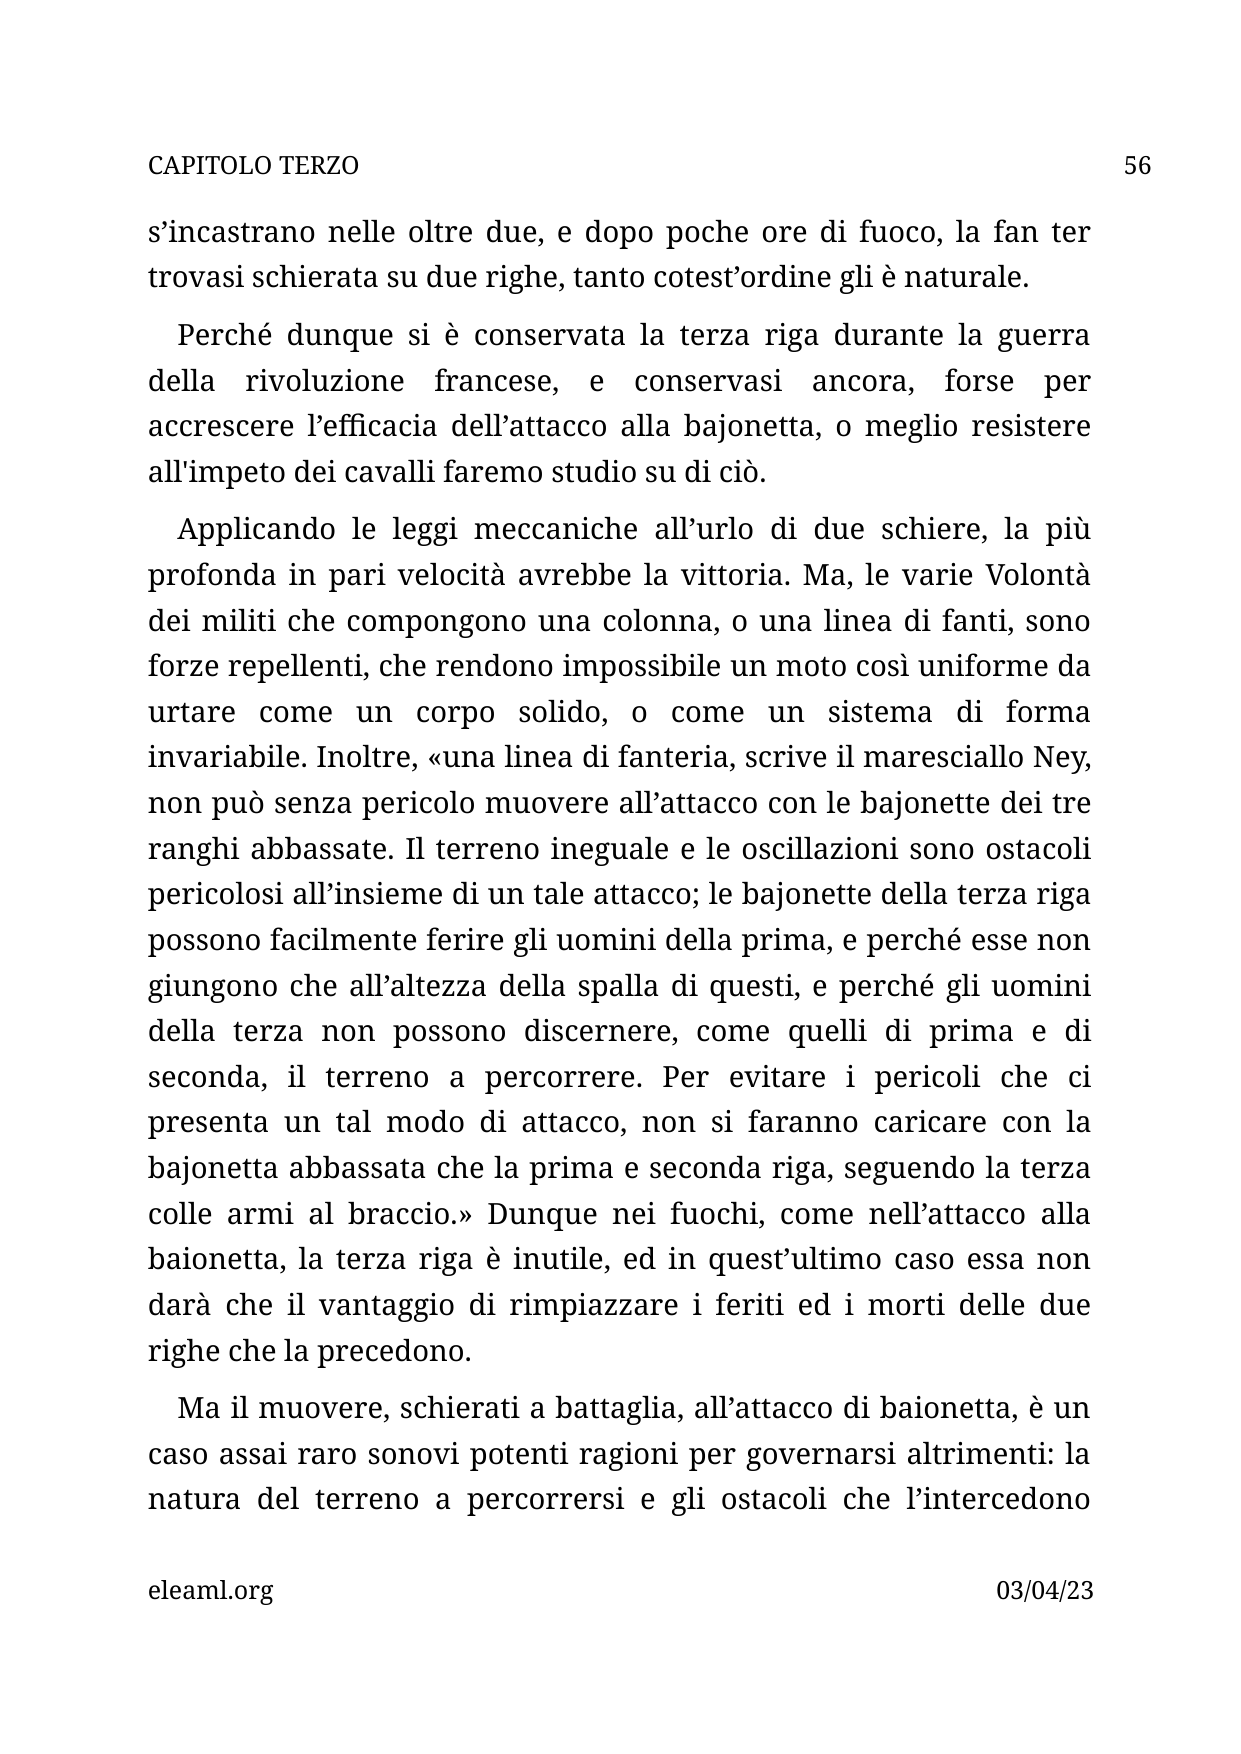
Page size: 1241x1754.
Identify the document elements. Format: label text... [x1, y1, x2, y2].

text Perché dunque si è conservata la terza riga durante la guerra della rivoluzione francese, e conservasi ancora, forse per accrescere l’efficacia dell’attacco alla bajonetta, o meglio resistere all'impeto dei cavalli faremo studio su di ciò. [148, 314, 1093, 491]
text Ma il muovere, schierati a battaglia, all’attacco di baionetta, è un caso assai raro sonovi potenti ragioni per governarsi altrimenti: la natura del terreno a percorrersi e gli ostacoli che l’intercedono [148, 1387, 1093, 1518]
text s’incastrano nelle oltre due, e dopo poche ore di fuoco, la fan ter trovasi schierata su due righe, tanto cotest’ordine gli è naturale. [148, 211, 1093, 296]
text Applicando le leggi meccaniche all’urlo di due schiere, la più profonda in pari velocità avrebbe la vittoria. Ma, le varie Volontà dei militi che compongono una colonna, o una linea di fanti, sono forze repellenti, che rendono impossibile un moto così uniforme da urtare come un corpo solido, o come un sistema di forma invariabile. Inoltre, «una linea di fanteria, scrive il maresciallo Ney, non può senza pericolo muovere all’attacco con le bajonette dei tre ranghi abbassate. Il terreno ineguale e le oscillazioni sono ostacoli pericolosi all’insieme di un tale attacco; le bajonette della terza riga possono facilmente ferire gli uomini della prima, e perché esse non giungono che all’altezza della spalla di questi, e perché gli uomini della terza non possono discernere, come quelli di prima e di seconda, il terreno a percorrere. Per evitare i pericoli che ci presenta un tal modo di attacco, non si faranno caricare con la bajonetta abbassata che la prima e seconda riga, seguendo la terza colle armi al braccio.» Dunque nei fuochi, come nell’attacco alla baionetta, la terza riga è inutile, ed in quest’ultimo caso essa non darà che il vantaggio di rimpiazzare i feriti ed i morti delle due righe che la precedono. [148, 509, 1093, 1369]
